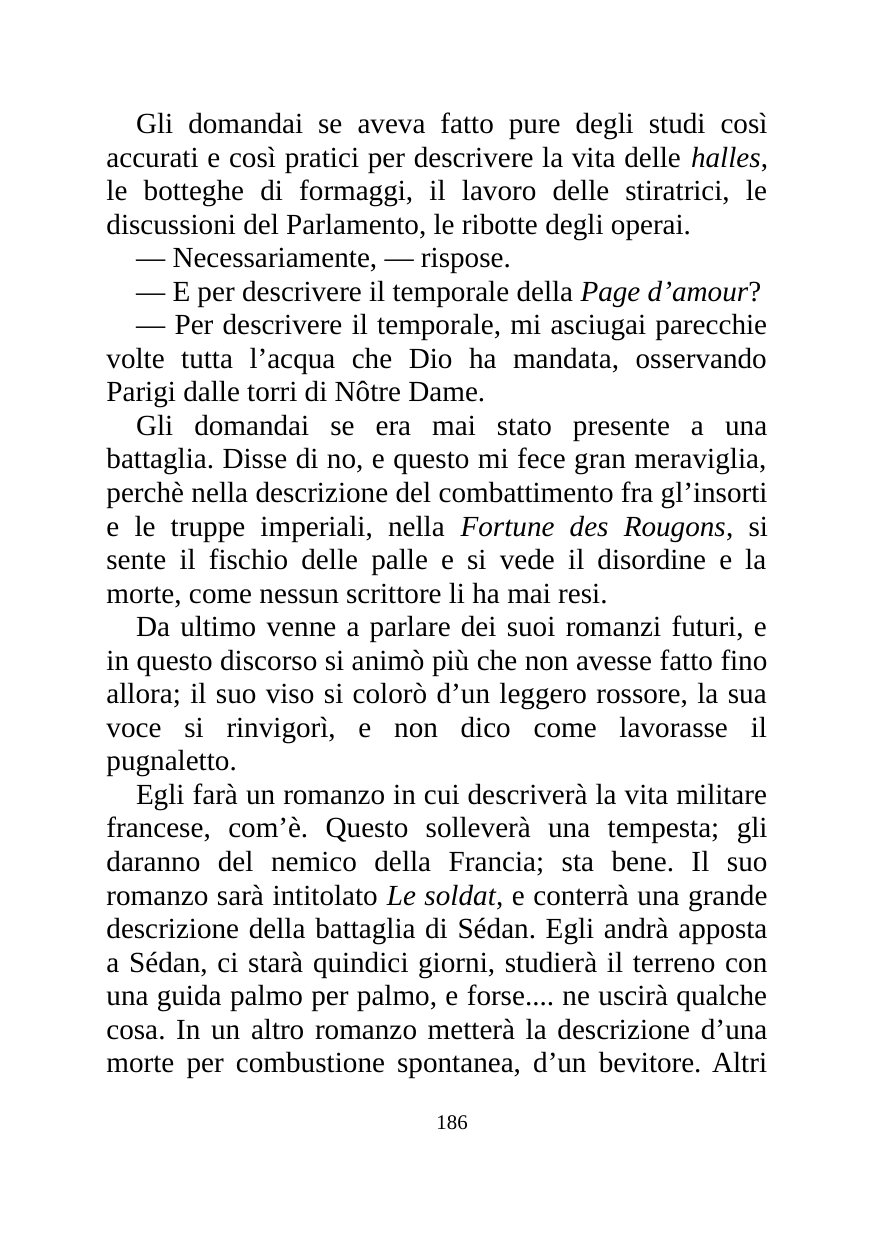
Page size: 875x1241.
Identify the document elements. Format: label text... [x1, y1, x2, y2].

text — E per descrivere il temporale della Page d’amour? [106, 274, 768, 307]
text Da ultimo venne a parlare dei suoi romanzi futuri, e in questo discorso si animò più che non avesse fatto fino allora; il suo viso si colorò d’un leggero rossore, la sua voce si rinvigorì, e non dico come lavorasse il pugnaletto. [106, 609, 768, 777]
text — Per descrivere il temporale, mi asciugai parecchie volte tutta l’acqua che Dio ha mandata, osservando Parigi dalle torri di Nôtre Dame. [106, 307, 768, 408]
text Egli farà un romanzo in cui descriverà la vita militare francese, com’è. Questo solleverà una tempesta; gli daranno del nemico della Francia; sta bene. Il suo romanzo sarà intitolato Le soldat, e conterrà una grande descrizione della battaglia di Sédan. Egli andrà apposta a Sédan, ci starà quindici giorni, studierà il terreno con una guida palmo per palmo, e forse.... ne uscirà qualche cosa. In un altro romanzo metterà la descrizione d’una morte per combustione spontanea, d’un bevitore. Altri [106, 777, 768, 1079]
text Gli domandai se aveva fatto pure degli studi così accurati e così pratici per descrivere la vita delle halles, le botteghe di formaggi, il lavoro delle stiratrici, le discussioni del Parlamento, le ribotte degli operai. [106, 106, 768, 240]
text — Necessariamente, — rispose. [106, 240, 768, 274]
text Gli domandai se era mai stato presente a una battaglia. Disse di no, e questo mi fece gran meraviglia, perchè nella descrizione del combattimento fra gl’insorti e le truppe imperiali, nella Fortune des Rougons, si sente il fischio delle palle e si vede il disordine e la morte, come nessun scrittore li ha mai resi. [106, 408, 768, 609]
